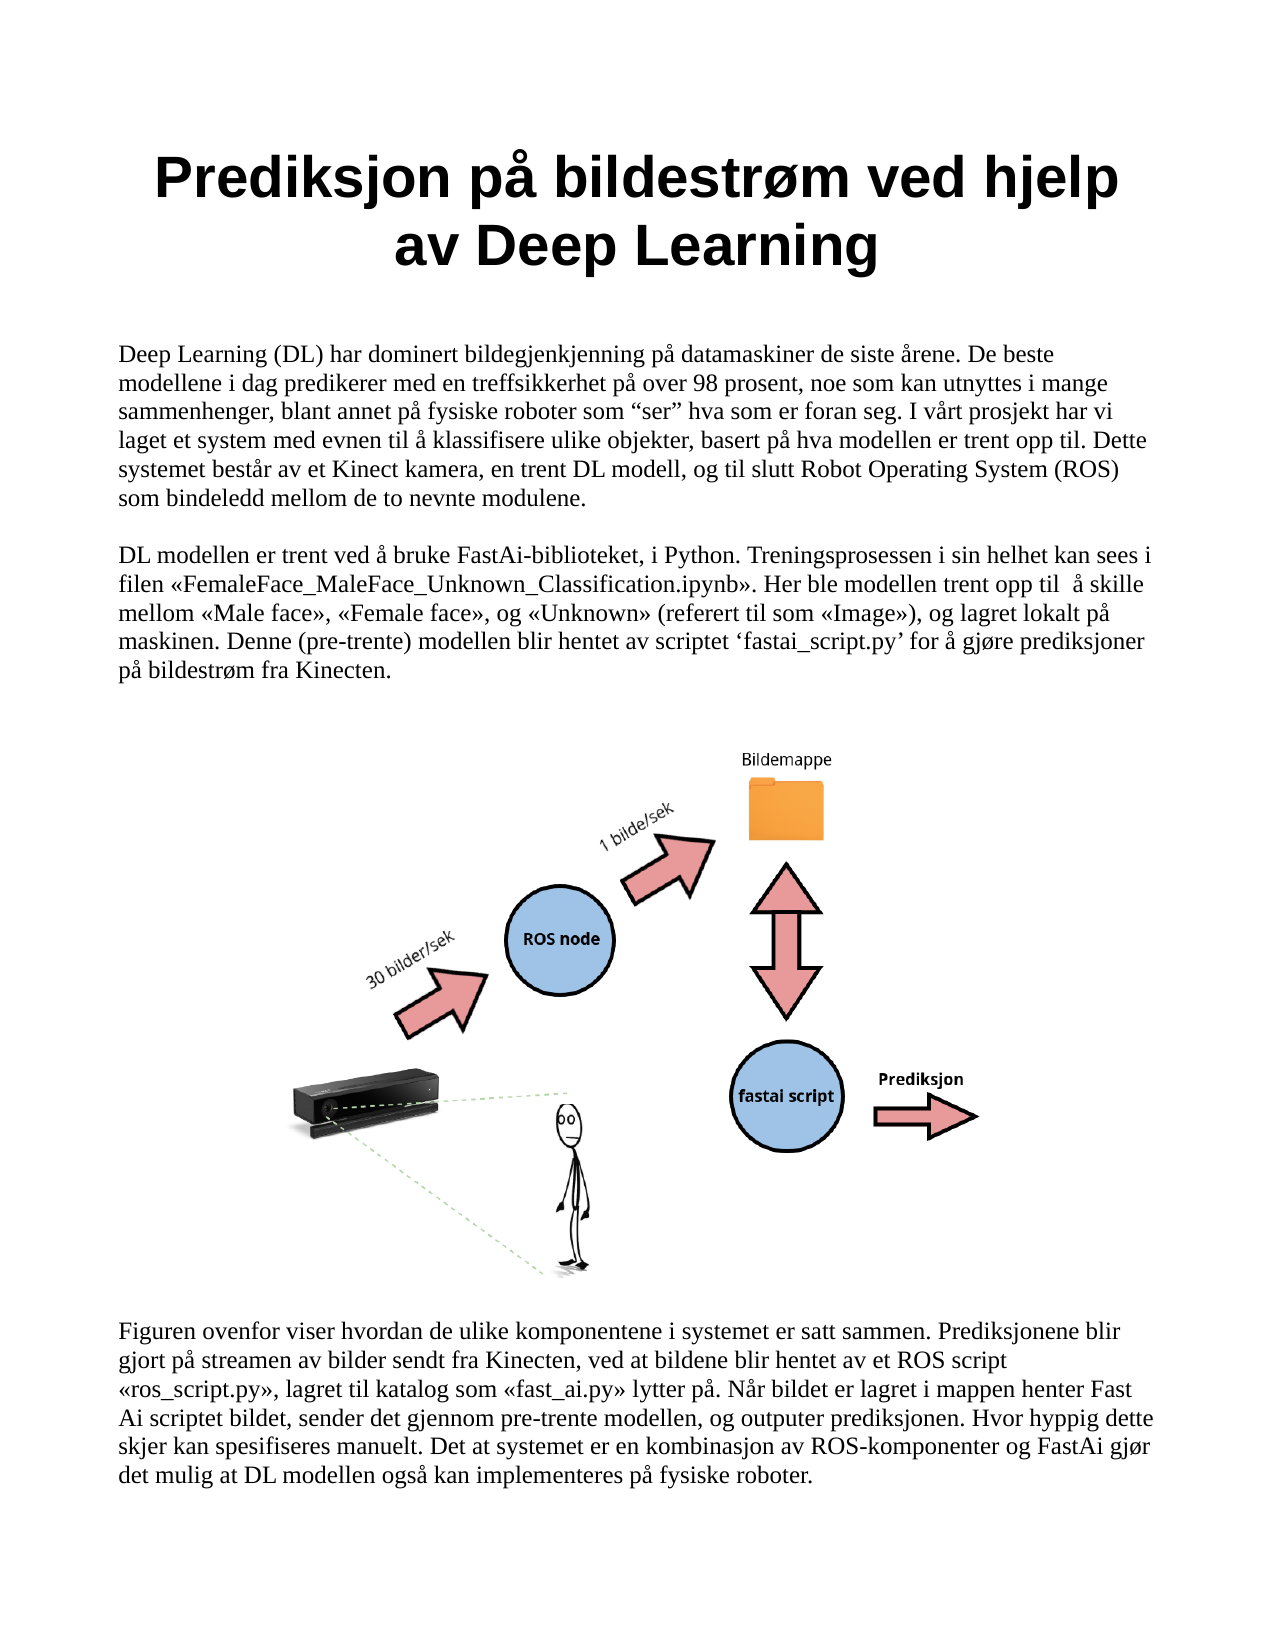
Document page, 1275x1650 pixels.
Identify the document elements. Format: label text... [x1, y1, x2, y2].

text DL modellen er trent ved å bruke FastAi-biblioteket, i Python. Treningsprosessen i sin helhet kan sees i filen «FemaleFace_MaleFace_Unknown_Classification.ipynb». Her ble modellen trent opp til å skille mellom «Male face», «Female face», og «Unknown» (referert til som «Image»), og lagret lokalt på maskinen. Denne (pre-trente) modellen blir hentet av scriptet ‘fastai_script.py’ for å gjøre prediksjoner på bildestrøm fra Kinecten. [118, 540, 1157, 684]
text Deep Learning (DL) har dominert bildegjenkjenning på datamaskiner de siste årene. De beste modellene i dag predikerer med en treffsikkerhet på over 98 prosent, noe som kan utnyttes i mange sammenhenger, blant annet på fysiske roboter som “ser” hva som er foran seg. I vårt prosjekt har vi laget et system med evnen til å klassifisere ulike objekter, basert på hva modellen er trent opp til. Dette systemet består av et Kinect kamera, en trent DL modell, og til slutt Robot Operating System (ROS) som bindeledd mellom de to nevnte modulene. [118, 339, 1157, 511]
text Figuren ovenfor viser hvordan de ulike komponentene i systemet er satt sammen. Prediksjonene blir gjort på streamen av bilder sendt fra Kinecten, ved at bildene blir hentet av et ROS script «ros_script.py», lagret til katalog som «fast_ai.py» lytter på. Når bildet er lagret i mappen henter Fast Ai scriptet bildet, sender det gjennom pre-trente modellen, og outputer prediksjonen. Hvor hyppig dette skjer kan spesifiseres manuelt. Det at systemet er en kombinasjon av ROS-komponenter og FastAi gjør det mulig at DL modellen også kan implementeres på fysiske roboter. [118, 1316, 1157, 1489]
picture [273, 729, 1002, 1278]
title Prediksjon på bildestrøm ved hjelp av Deep Learning [118, 143, 1157, 277]
